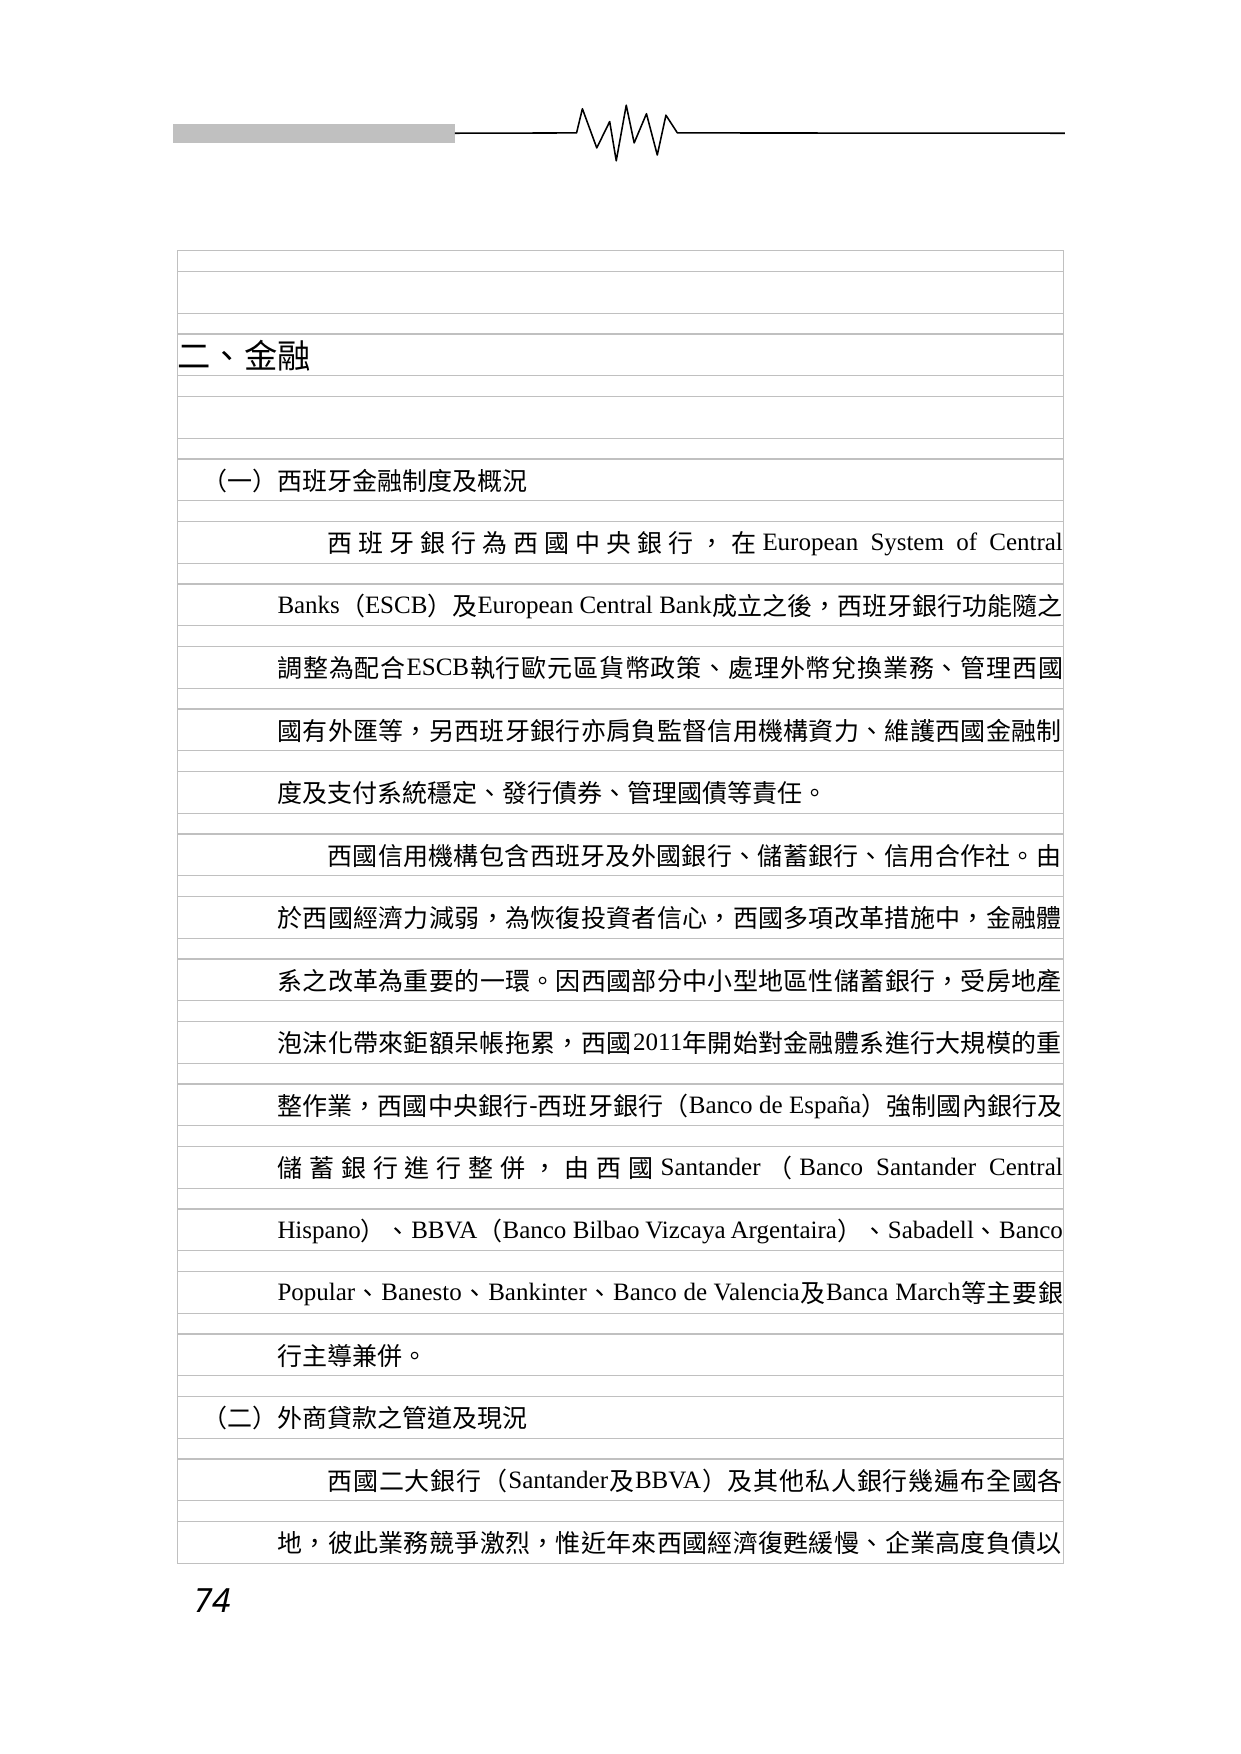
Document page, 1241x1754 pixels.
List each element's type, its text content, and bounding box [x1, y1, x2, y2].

text （一）西班牙金融制度及概況 [202, 460, 1063, 500]
text Popular、Banesto、Bankinter、Banco de Valencia及Banca March等主要銀 [277, 1272, 1063, 1313]
text [277, 1439, 1063, 1458]
text [178, 314, 1063, 333]
text Banks（ESCB）及European Central Bank成立之後，西班牙銀行功能隨之 [277, 585, 1063, 625]
text 整作業，西國中央銀行-西班牙銀行（Banco de España）強制國內銀行及 [277, 1085, 1063, 1125]
text Hispano）、BBVA（Banco Bilbao Vizcaya Argentaira）、Sabadell、Banco [277, 1210, 1063, 1250]
text 西國二大銀行（Santander及BBVA）及其他私人銀行幾遍布全國各 [277, 1460, 1063, 1500]
text [277, 501, 1063, 521]
text （二）外商貸款之管道及現況 [202, 1397, 1063, 1438]
text 度及支付系統穩定、發行債券、管理國債等責任。 [277, 772, 1063, 813]
text [277, 1501, 1063, 1521]
text 西班牙銀行為西國中央銀行，在European System of Central [277, 522, 1063, 563]
text 地，彼此業務競爭激烈，惟近年來西國經濟復甦緩慢、企業高度負債以 [277, 1522, 1063, 1563]
text 於西國經濟力減弱，為恢復投資者信心，西國多項改革措施中，金融體 [277, 897, 1063, 938]
text 儲蓄銀行進行整併，由西國Santander（Banco Santander Central [277, 1147, 1063, 1188]
text [277, 876, 1063, 896]
text [277, 814, 1063, 833]
text [277, 1001, 1063, 1021]
text [277, 1189, 1063, 1208]
text [202, 1376, 1063, 1396]
text [277, 1314, 1063, 1333]
text 二、金融 [178, 335, 1063, 375]
text [277, 1126, 1063, 1146]
text [277, 1064, 1063, 1083]
text 西國信用機構包含西班牙及外國銀行、儲蓄銀行、信用合作社。由 [277, 835, 1063, 875]
text [277, 751, 1063, 771]
text [202, 439, 1063, 458]
text 泡沫化帶來鉅額呆帳拖累，西國2011年開始對金融體系進行大規模的重 [277, 1022, 1063, 1063]
text [277, 564, 1063, 583]
text 系之改革為重要的一環。因西國部分中小型地區性儲蓄銀行，受房地產 [277, 960, 1063, 1000]
text [277, 939, 1063, 958]
text 調整為配合ESCB執行歐元區貨幣政策、處理外幣兌換業務、管理西國 [277, 647, 1063, 688]
text [277, 626, 1063, 646]
text 行主導兼併。 [277, 1335, 1063, 1375]
text 國有外匯等，另西班牙銀行亦肩負監督信用機構資力、維護西國金融制 [277, 710, 1063, 750]
text [277, 1251, 1063, 1271]
text [277, 689, 1063, 708]
